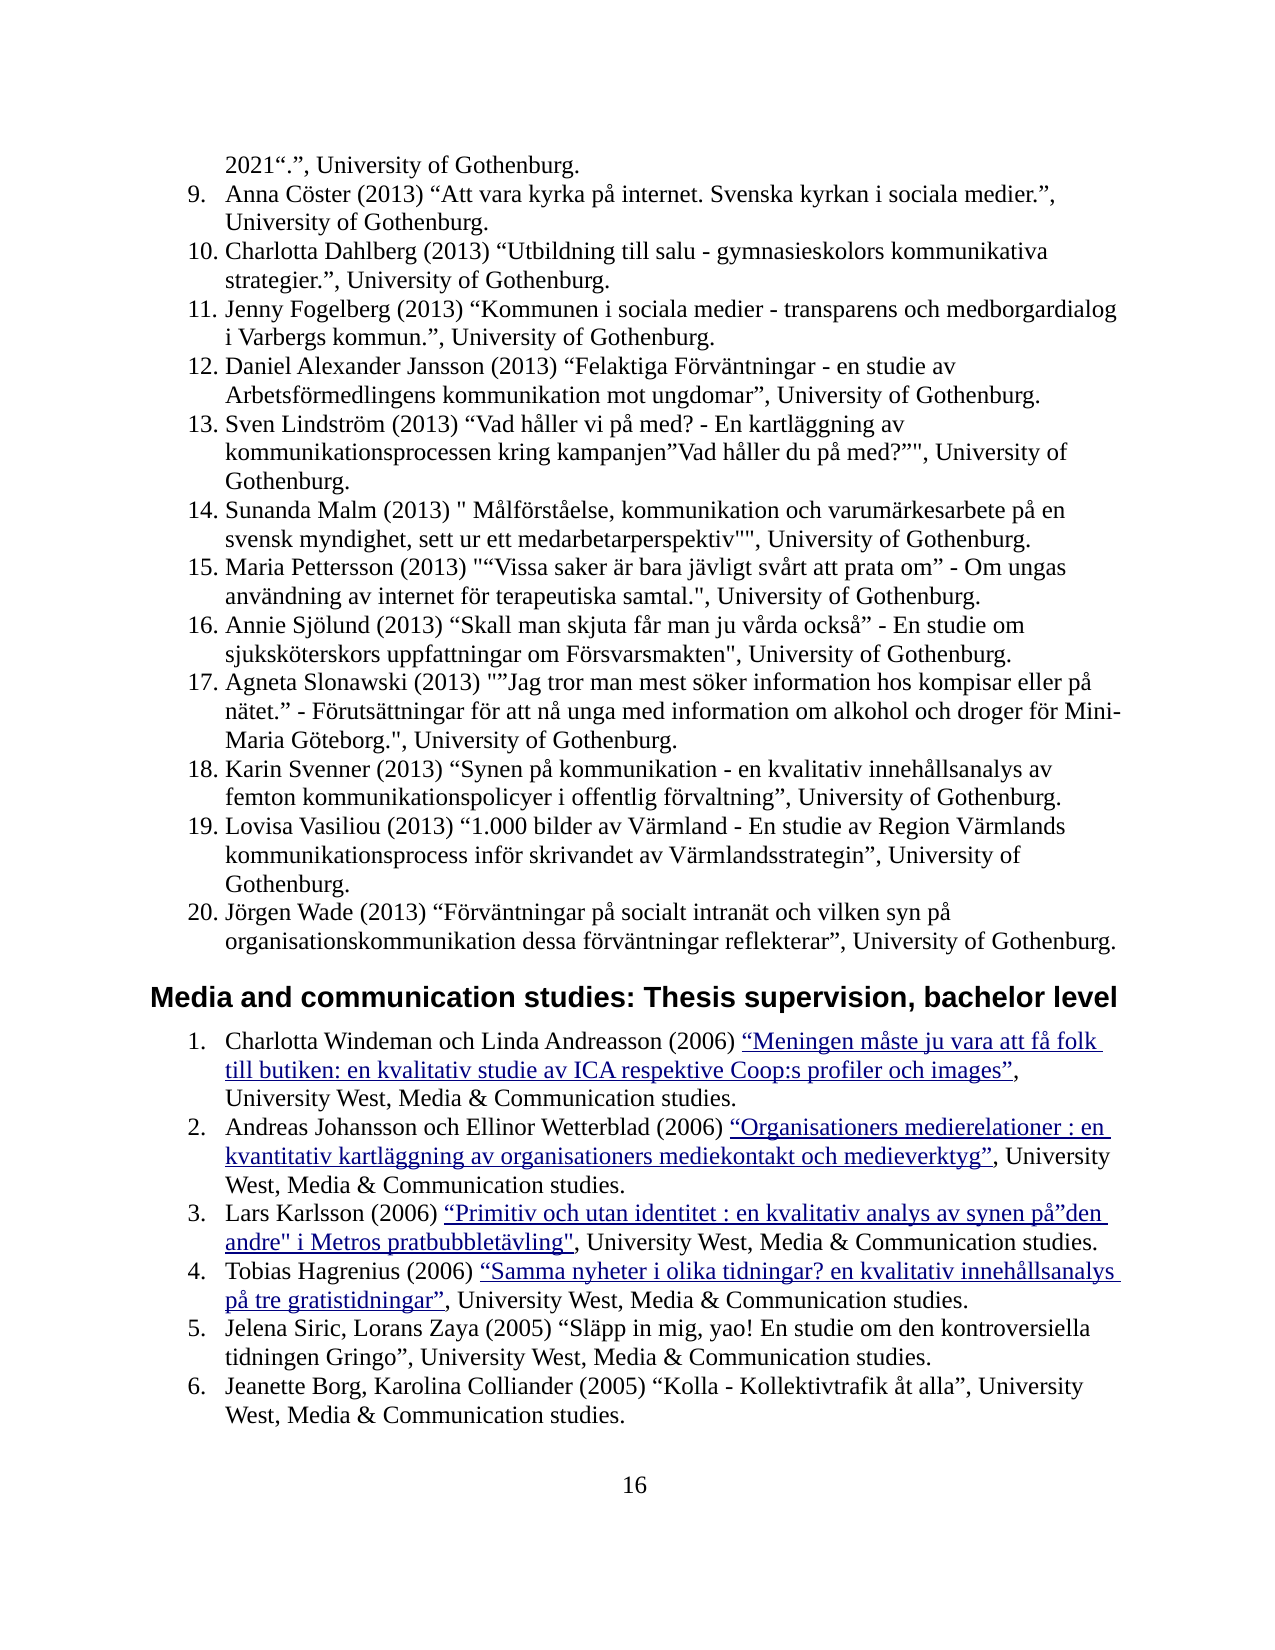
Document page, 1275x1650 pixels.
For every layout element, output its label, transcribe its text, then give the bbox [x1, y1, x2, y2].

list Charlotta Dahlberg (2013) “Utbildning till salu - gymnasieskolors kommunikativa strategier.”, University of Gothenburg. [187, 236, 1125, 294]
list Sven Lindström (2013) “Vad håller vi på med? - En kartläggning av kommunikationsprocessen kring kampanjen”Vad håller du på med?”", University of Gothenburg. [187, 409, 1125, 495]
list Andreas Johansson och Ellinor Wetterblad (2006) “Organisationers medierelationer : en kvantitativ kartläggning av organisationers mediekontakt och medieverktyg”, University West, Media & Communication studies. [187, 1112, 1125, 1198]
list Lovisa Vasiliou (2013) “1.000 bilder av Värmland - En studie av Region Värmlands kommunikationsprocess inför skrivandet av Värmlandsstrategin”, University of Gothenburg. [187, 811, 1125, 897]
list Anna Cöster (2013) “Att vara kyrka på internet. Svenska kyrkan i sociala medier.”, University of Gothenburg. [187, 179, 1125, 236]
list Tobias Hagrenius (2006) “Samma nyheter i olika tidningar? en kvalitativ innehållsanalys på tre gratistidningar”, University West, Media & Communication studies. [187, 1256, 1125, 1313]
list Jeanette Borg, Karolina Colliander (2005) “Kolla - Kollektivtrafik åt alla”, University West, Media & Communication studies. [187, 1371, 1125, 1428]
list Charlotta Windeman och Linda Andreasson (2006) “Meningen måste ju vara att få folk till butiken: en kvalitativ studie av ICA respektive Coop:s profiler och images”, University West, Media & Communication studies. [187, 1026, 1125, 1112]
list Agneta Slonawski (2013) "”Jag tror man mest söker information hos kompisar eller på nätet.” - Förutsättningar för att nå unga med information om alkohol och droger för Mini-Maria Göteborg.", University of Gothenburg. [187, 667, 1125, 754]
list Sunanda Malm (2013) " Målförståelse, kommunikation och varumärkesarbete på en svensk myndighet, sett ur ett medarbetarperspektiv"", University of Gothenburg. [187, 495, 1125, 552]
subtitle Media and communication studies: Thesis supervision, bachelor level [150, 980, 1125, 1013]
list Jörgen Wade (2013) “Förväntningar på socialt intranät och vilken syn på organisationskommunikation dessa förväntningar reflekterar”, University of Gothenburg. [187, 897, 1125, 955]
list 2021“.”, University of Gothenburg. [187, 150, 1125, 179]
list Maria Pettersson (2013) "“Vissa saker är bara jävligt svårt att prata om” - Om ungas användning av internet för terapeutiska samtal.", University of Gothenburg. [187, 552, 1125, 610]
list Annie Sjölund (2013) “Skall man skjuta får man ju vårda också” - En studie om sjuksköterskors uppfattningar om Försvarsmakten", University of Gothenburg. [187, 610, 1125, 667]
list Lars Karlsson (2006) “Primitiv och utan identitet : en kvalitativ analys av synen på”den andre" i Metros pratbubbletävling", University West, Media & Communication studies. [187, 1198, 1125, 1256]
list Daniel Alexander Jansson (2013) “Felaktiga Förväntningar - en studie av Arbetsförmedlingens kommunikation mot ungdomar”, University of Gothenburg. [187, 351, 1125, 409]
list Karin Svenner (2013) “Synen på kommunikation - en kvalitativ innehållsanalys av femton kommunikationspolicyer i offentlig förvaltning”, University of Gothenburg. [187, 754, 1125, 811]
list Jelena Siric, Lorans Zaya (2005) “Släpp in mig, yao! En studie om den kontroversiella tidningen Gringo”, University West, Media & Communication studies. [187, 1313, 1125, 1371]
list Jenny Fogelberg (2013) “Kommunen i sociala medier - transparens och medborgardialog i Varbergs kommun.”, University of Gothenburg. [187, 294, 1125, 351]
